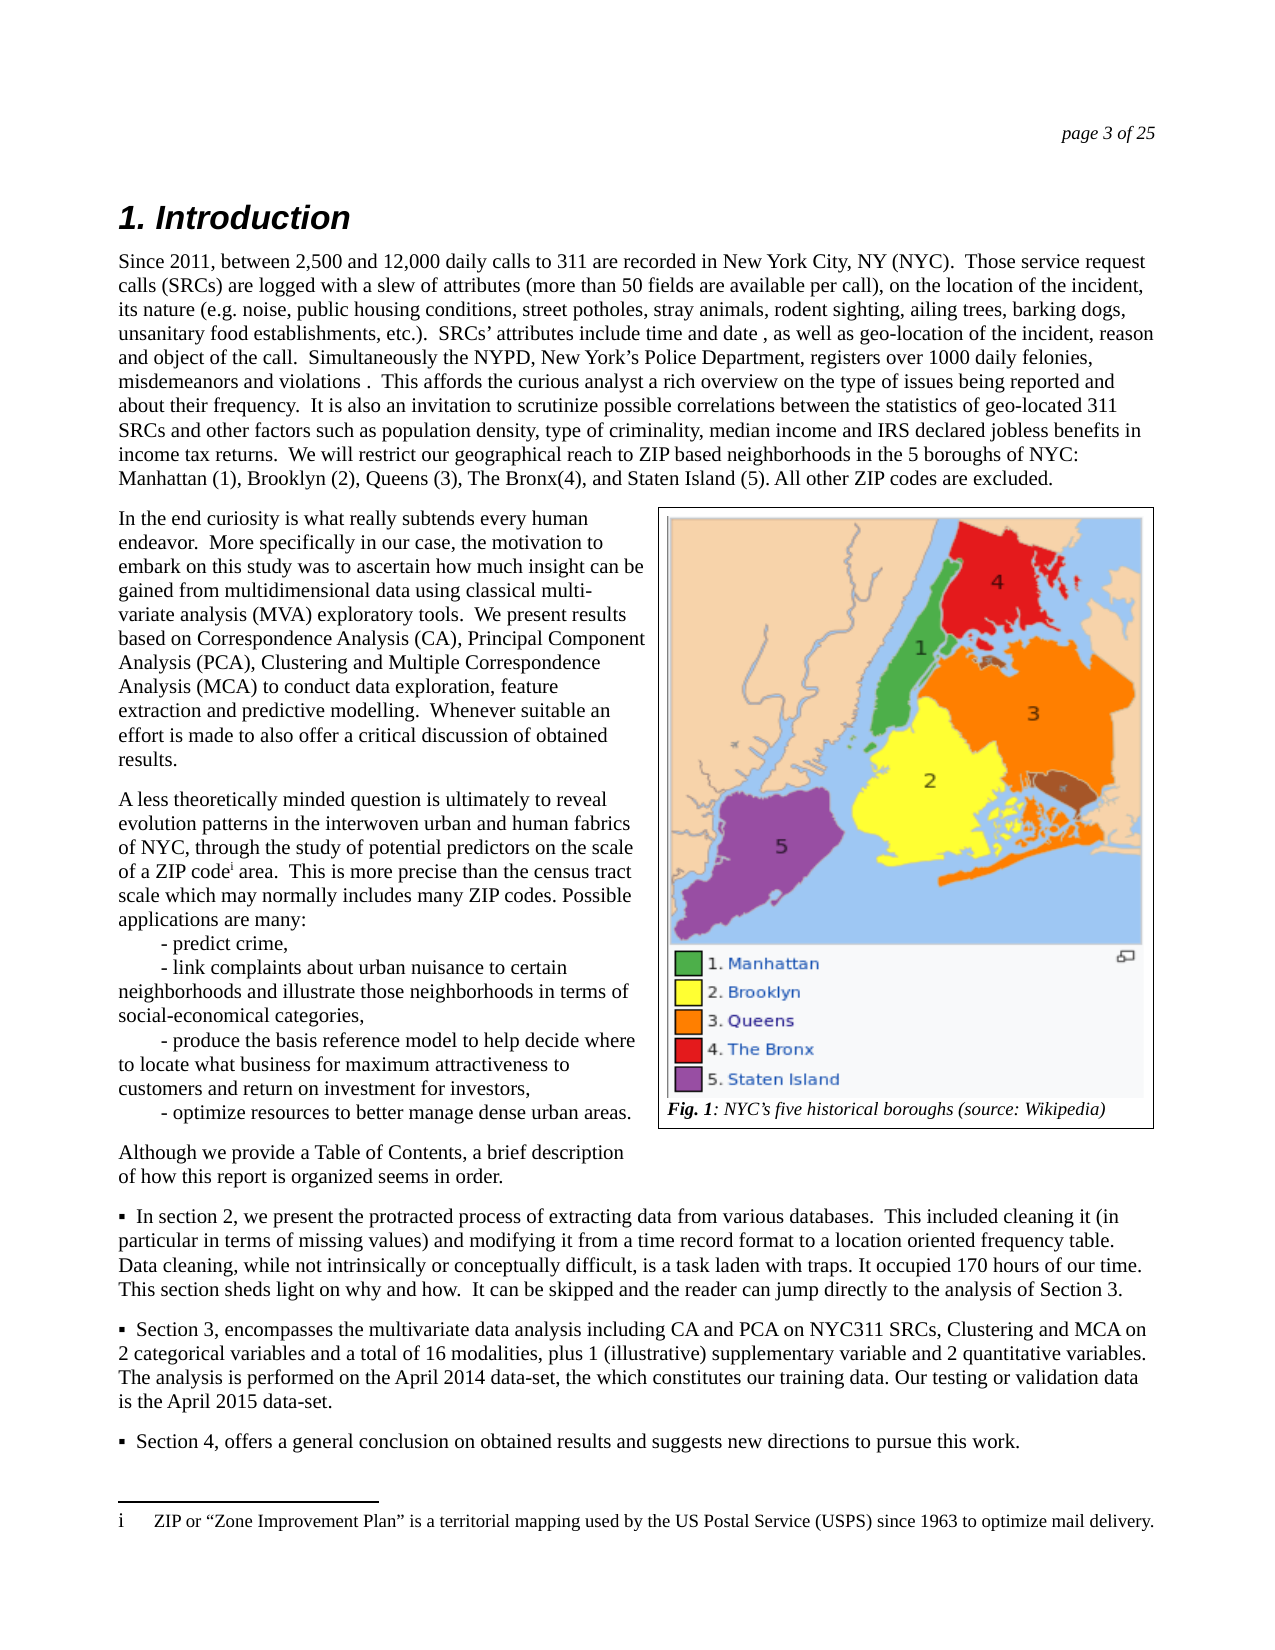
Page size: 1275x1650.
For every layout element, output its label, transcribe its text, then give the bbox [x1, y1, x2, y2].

text A less theoretically minded question is ultimately to reveal evolution patterns in the interwoven urban and human fabrics of NYC, through the study of potential predictors on the scale of a ZIP code area. This is more precise than the census tract scale which may normally includes many ZIP codes. Possible applications are many: - predict crime, - link complaints about urban nuisance to certain neighborhoods and illustrate those neighborhoods in terms of social-economical categories, - produce the basis reference model to help decide where to locate what business for maximum attractiveness to customers and return on investment for investors, - optimize resources to better manage dense urban areas. [118, 787, 658, 1124]
text ▪ Section 4, offers a general conclusion on obtained results and suggests new directions to pursue this work. [118, 1429, 1157, 1453]
text In the end curiosity is what really subtends every human endeavor. More specifically in our case, the motivation to embark on this study was to ascertain how much insight can be gained from multidimensional data using classical multi-variate analysis (MVA) exploratory tools. We present results based on Correspondence Analysis (CA), Principal Component Analysis (PCA), Clustering and Multiple Correspondence Analysis (MCA) to conduct data exploration, feature extraction and predictive modelling. Whenever suitable an effort is made to also offer a critical discussion of obtained results. [118, 506, 1157, 771]
subtitle 1. Introduction [118, 198, 1157, 237]
text ▪ Section 3, encompasses the multivariate data analysis including CA and PCA on NYC311 SRCs, Clustering and MCA on 2 categorical variables and a total of 16 modalities, plus 1 (illustrative) supplementary variable and 2 quantitative variables. The analysis is performed on the April 2014 data-set, the which constitutes our training data. Our testing or validation data is the April 2015 data-set. [118, 1317, 1157, 1413]
text Since 2011, between 2,500 and 12,000 daily calls to 311 are recorded in New York City, NY (NYC). Those service request calls (SRCs) are logged with a slew of attributes (more than 50 fields are available per call), on the location of the incident, its nature (e.g. noise, public housing conditions, street potholes, stray animals, rodent sighting, ailing trees, barking dogs, unsanitary food establishments, etc.). SRCs’ attributes include time and date , as well as geo-location of the incident, reason and object of the call. Simultaneously the NYPD, New York’s Police Department, registers over 1000 daily felonies, misdemeanors and violations . This affords the curious analyst a rich overview on the type of issues being reported and about their frequency. It is also an invitation to scrutinize possible correlations between the statistics of geo-located 311 SRCs and other factors such as population density, type of criminality, median income and IRS declared jobless benefits in income tax returns. We will restrict our geographical reach to ZIP based neighborhoods in the 5 boroughs of NYC: Manhattan (1), Brooklyn (2), Queens (3), The Bronx(4), and Staten Island (5). All other ZIP codes are excluded. [118, 249, 1157, 490]
text ZIP or “Zone Improvement Plan” is a territorial mapping used by the US Postal Service (USPS) since 1963 to optimize mail delivery. [118, 1508, 1157, 1532]
text ▪ In section 2, we present the protracted process of extracting data from various databases. This included cleaning it (in particular in terms of missing values) and modifying it from a time record format to a location oriented frequency table. Data cleaning, while not intrinsically or conceptually difficult, is a task laden with traps. It occupied 170 hours of our time. This section sheds light on why and how. It can be skipped and the reader can jump directly to the analysis of Section 3. [118, 1204, 1157, 1301]
text Although we provide a Table of Contents, a brief description of how this report is organized seems in order. [118, 1140, 1157, 1188]
picture [667, 516, 1144, 1098]
text [659, 508, 1153, 1128]
text Fig. 1: NYC’s five historical boroughs (source: Wikipedia) [667, 1098, 1144, 1119]
